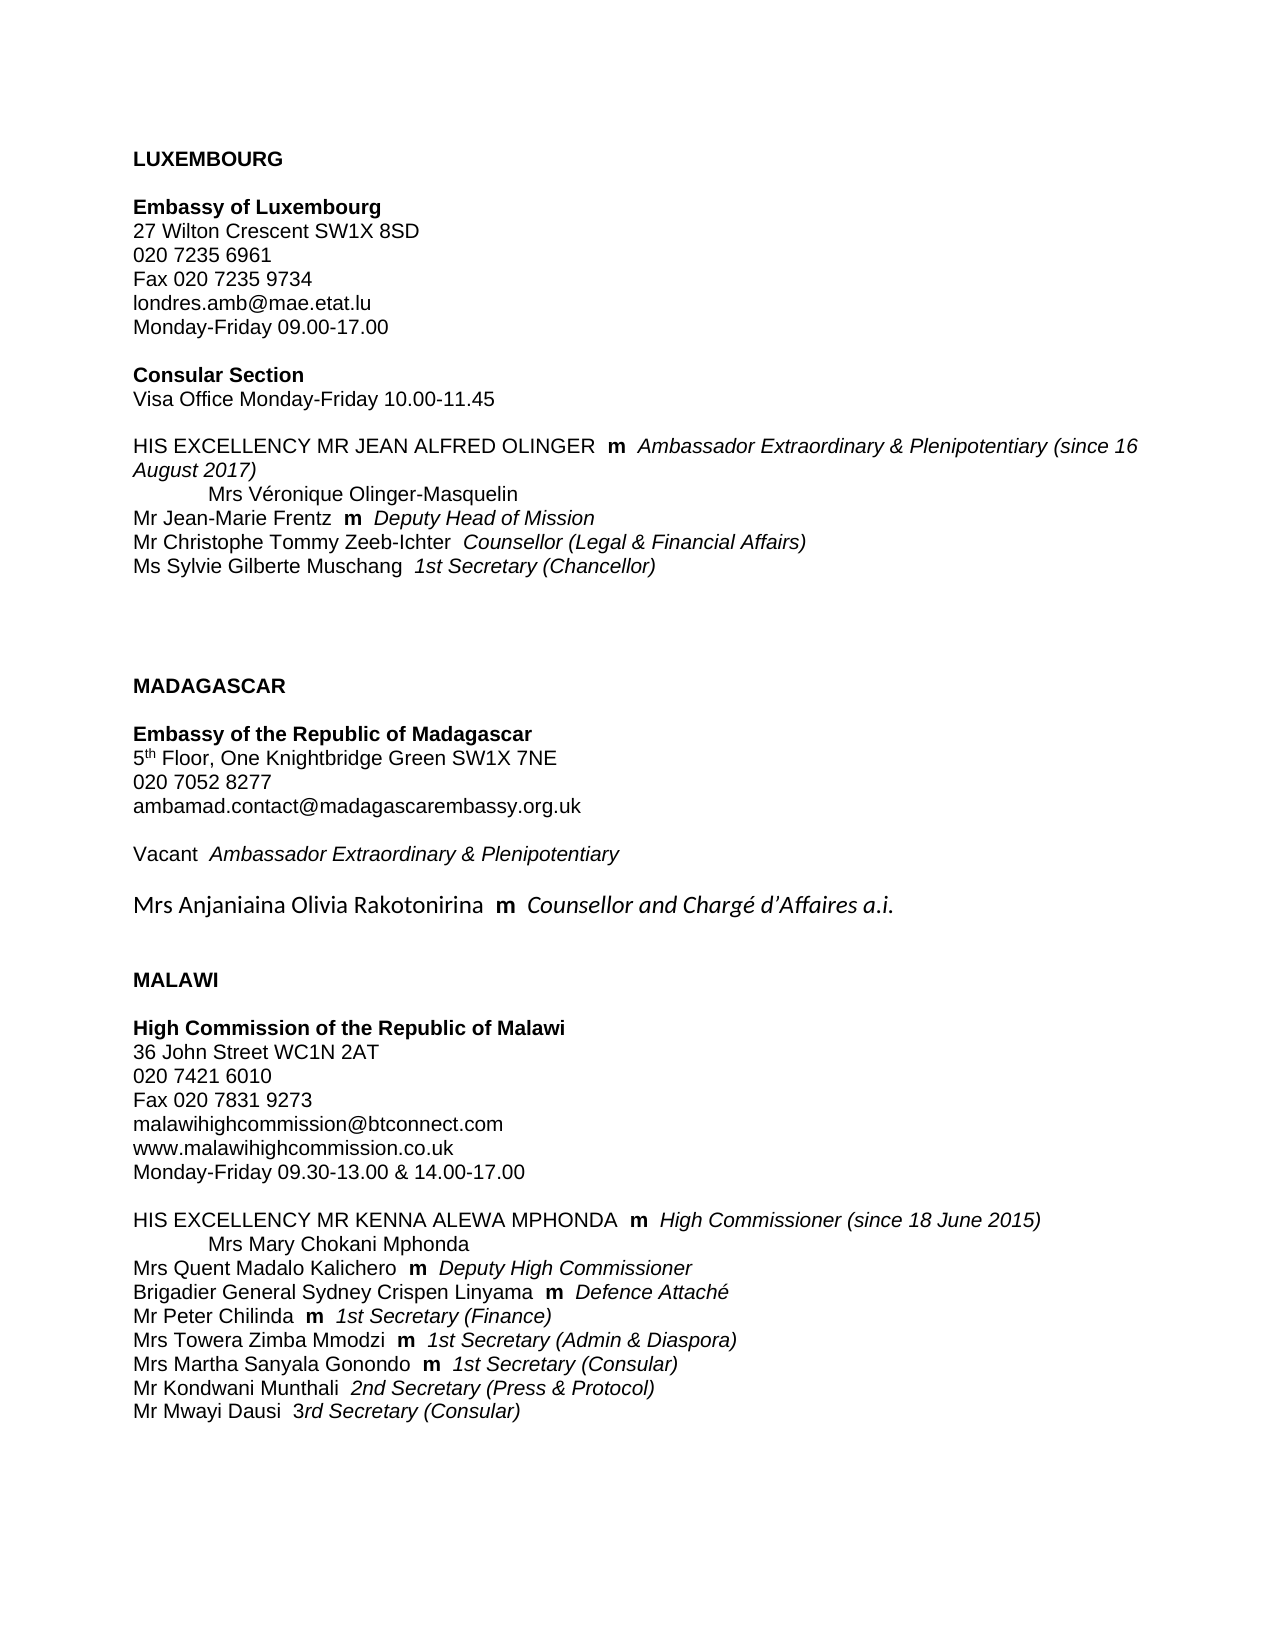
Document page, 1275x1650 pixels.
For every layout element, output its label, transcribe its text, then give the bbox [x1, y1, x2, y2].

text HIS EXCELLENCY MR JEAN ALFRED OLINGER m Ambassador Extraordinary & Plenipotentiary (since 16 August 2017) [133, 434, 1181, 482]
text malawihighcommission@btconnect.com [133, 1112, 1181, 1136]
text londres.amb@mae.etat.lu [133, 291, 1181, 314]
text Mrs Véronique Olinger-Masquelin [133, 482, 1181, 506]
text Mr Peter Chilinda m 1st Secretary (Finance) [133, 1303, 1181, 1327]
text 020 7052 8277 [133, 770, 1181, 794]
text MALAWI [133, 968, 1181, 992]
text Fax 020 7831 9273 [133, 1088, 1181, 1112]
text Mrs Quent Madalo Kalichero m Deputy High Commissioner [133, 1256, 1181, 1279]
text Visa Office Monday-Friday 10.00-11.45 [133, 386, 1181, 410]
text Ms Sylvie Gilberte Muschang 1st Secretary (Chancellor) [133, 554, 1181, 578]
text Mr Kondwani Munthali 2nd Secretary (Press & Protocol) [133, 1375, 1181, 1399]
text Embassy of the Republic of Madagascar [133, 722, 1181, 746]
text Mrs Anjaniaina Olivia Rakotonirina m Counsellor and Chargé d’Affaires a.i. [133, 889, 1181, 920]
text 27 Wilton Crescent SW1X 8SD [133, 219, 1181, 243]
text 5th Floor, One Knightbridge Green SW1X 7NE [133, 746, 1181, 770]
text Consular Section [133, 362, 1181, 386]
text Mr Christophe Tommy Zeeb-Ichter Counsellor (Legal & Financial Affairs) [133, 530, 1181, 554]
text Mrs Martha Sanyala Gonondo m 1st Secretary (Consular) [133, 1351, 1181, 1375]
text 020 7421 6010 [133, 1064, 1181, 1088]
text ambamad.contact@madagascarembassy.org.uk [133, 794, 1181, 818]
text Mr Jean-Marie Frentz m Deputy Head of Mission [133, 506, 1181, 530]
text MADAGASCAR [133, 674, 1181, 698]
text Monday-Friday 09.00-17.00 [133, 314, 1181, 338]
text Brigadier General Sydney Crispen Linyama m Defence Attaché [133, 1279, 1181, 1303]
text 36 John Street WC1N 2AT [133, 1040, 1181, 1064]
text Mrs Mary Chokani Mphonda [133, 1232, 1181, 1256]
text LUXEMBOURG [133, 147, 1181, 171]
text Mrs Towera Zimba Mmodzi m 1st Secretary (Admin & Diaspora) [133, 1327, 1181, 1351]
text Mr Mwayi Dausi 3rd Secretary (Consular) [133, 1399, 1181, 1423]
text Vacant Ambassador Extraordinary & Plenipotentiary [133, 842, 1181, 866]
text www.malawihighcommission.co.uk [133, 1136, 1181, 1160]
text High Commission of the Republic of Malawi [133, 1016, 1181, 1040]
text Fax 020 7235 9734 [133, 267, 1181, 291]
text 020 7235 6961 [133, 243, 1181, 267]
text Embassy of Luxembourg [133, 195, 1181, 219]
text HIS EXCELLENCY MR KENNA ALEWA MPHONDA m High Commissioner (since 18 June 2015) [133, 1208, 1181, 1232]
text Monday-Friday 09.30-13.00 & 14.00-17.00 [133, 1160, 1181, 1184]
